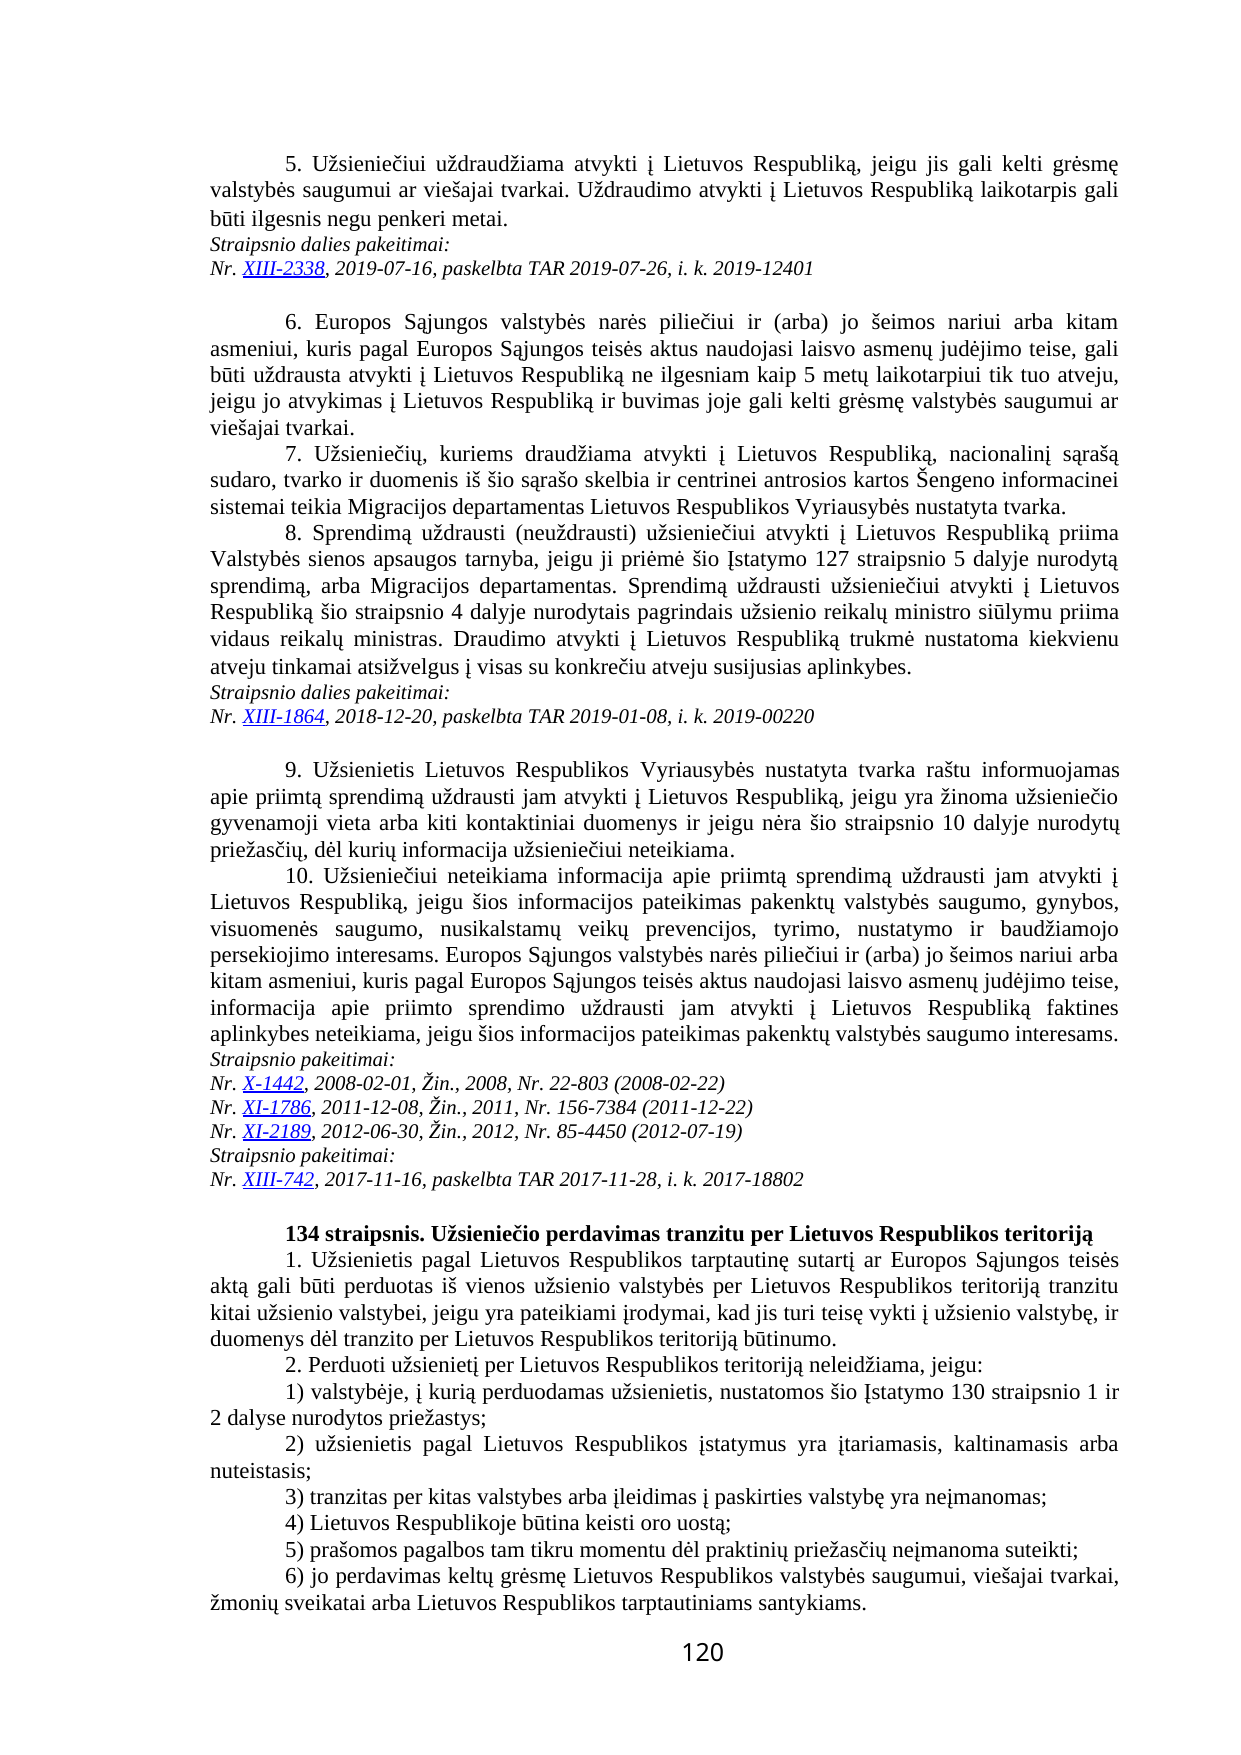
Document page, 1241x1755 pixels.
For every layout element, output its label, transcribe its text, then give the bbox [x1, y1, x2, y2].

text Nr. XIII-1864, 2018-12-20, paskelbta TAR 2019-01-08, i. k. 2019-00220 [210, 704, 1120, 728]
text Straipsnio pakeitimai: [210, 1143, 1120, 1167]
text 9. Užsienietis Lietuvos Respublikos Vyriausybės nustatyta tvarka raštu informuojamas apie priimtą sprendimą uždrausti jam atvykti į Lietuvos Respubliką, jeigu yra žinoma užsieniečio gyvenamoji vieta arba kiti kontaktiniai duomenys ir jeigu nėra šio straipsnio 10 dalyje nurodytų priežasčių, dėl kurių informacija užsieniečiui neteikiama. [210, 757, 1120, 862]
text Nr. XI-1786, 2011-12-08, Žin., 2011, Nr. 156-7384 (2011-12-22) [210, 1094, 1120, 1119]
text 134 straipsnis. Užsieniečio perdavimas tranzitu per Lietuvos Respublikos teritoriją [285, 1219, 1120, 1246]
text Straipsnio dalies pakeitimai: [210, 231, 1120, 256]
text Nr. X-1442, 2008-02-01, Žin., 2008, Nr. 22-803 (2008-02-22) [210, 1071, 1120, 1094]
text 6. Europos Sąjungos valstybės narės piliečiui ir (arba) jo šeimos nariui arba kitam asmeniui, kuris pagal Europos Sąjungos teisės aktus naudojasi laisvo asmenų judėjimo teise, gali būti uždrausta atvykti į Lietuvos Respubliką ne ilgesniam kaip 5 metų laikotarpiui tik tuo atveju, jeigu jo atvykimas į Lietuvos Respubliką ir buvimas joje gali kelti grėsmę valstybės saugumui ar viešajai tvarkai. [210, 308, 1120, 440]
text 5) prašomos pagalbos tam tikru momentu dėl praktinių priežasčių neįmanoma suteikti; [210, 1536, 1120, 1562]
text 2) užsienietis pagal Lietuvos Respublikos įstatymus yra įtariamasis, kaltinamasis arba nuteistasis; [210, 1430, 1120, 1483]
text 8. Sprendimą uždrausti (neuždrausti) užsieniečiui atvykti į Lietuvos Respubliką priima Valstybės sienos apsaugos tarnyba, jeigu ji priėmė šio Įstatymo 127 straipsnio 5 dalyje nurodytą sprendimą, arba Migracijos departamentas. Sprendimą uždrausti užsieniečiui atvykti į Lietuvos Respubliką šio straipsnio 4 dalyje nurodytais pagrindais užsienio reikalų ministro siūlymu priima vidaus reikalų ministras. Draudimo atvykti į Lietuvos Respubliką trukmė nustatoma kiekvienu atveju tinkamai atsižvelgus į visas su konkrečiu atveju susijusias aplinkybes. [210, 519, 1120, 680]
text Nr. XI-2189, 2012-06-30, Žin., 2012, Nr. 85-4450 (2012-07-19) [210, 1119, 1120, 1143]
text 2. Perduoti užsienietį per Lietuvos Respublikos teritoriją neleidžiama, jeigu: [210, 1351, 1120, 1378]
text 3) tranzitas per kitas valstybes arba įleidimas į paskirties valstybę yra neįmanomas; [210, 1483, 1120, 1509]
text 10. Užsieniečiui neteikiama informacija apie priimtą sprendimą uždrausti jam atvykti į Lietuvos Respubliką, jeigu šios informacijos pateikimas pakenktų valstybės saugumo, gynybos, visuomenės saugumo, nusikalstamų veikų prevencijos, tyrimo, nustatymo ir baudžiamojo persekiojimo interesams. Europos Sąjungos valstybės narės piliečiui ir (arba) jo šeimos nariui arba kitam asmeniui, kuris pagal Europos Sąjungos teisės aktus naudojasi laisvo asmenų judėjimo teise, informacija apie priimto sprendimo uždrausti jam atvykti į Lietuvos Respubliką faktines aplinkybes neteikiama, jeigu šios informacijos pateikimas pakenktų valstybės saugumo interesams. [210, 862, 1120, 1046]
text 5. Užsieniečiui uždraudžiama atvykti į Lietuvos Respubliką, jeigu jis gali kelti grėsmę valstybės saugumui ar viešajai tvarkai. Uždraudimo atvykti į Lietuvos Respubliką laikotarpis gali būti ilgesnis negu penkeri metai. [210, 150, 1120, 231]
text 6) jo perdavimas keltų grėsmę Lietuvos Respublikos valstybės saugumui, viešajai tvarkai, žmonių sveikatai arba Lietuvos Respublikos tarptautiniams santykiams. [210, 1562, 1120, 1615]
text Straipsnio dalies pakeitimai: [210, 680, 1120, 704]
text 1) valstybėje, į kurią perduodamas užsienietis, nustatomos šio Įstatymo 130 straipsnio 1 ir 2 dalyse nurodytos priežastys; [210, 1378, 1120, 1430]
text Nr. XIII-742, 2017-11-16, paskelbta TAR 2017-11-28, i. k. 2017-18802 [210, 1167, 1120, 1191]
text 4) Lietuvos Respublikoje būtina keisti oro uostą; [210, 1509, 1120, 1536]
text Straipsnio pakeitimai: [210, 1046, 1120, 1071]
text 7. Užsieniečių, kuriems draudžiama atvykti į Lietuvos Respubliką, nacionalinį sąrašą sudaro, tvarko ir duomenis iš šio sąrašo skelbia ir centrinei antrosios kartos Šengeno informacinei sistemai teikia Migracijos departamentas Lietuvos Respublikos Vyriausybės nustatyta tvarka. [210, 440, 1120, 519]
text Nr. XIII-2338, 2019-07-16, paskelbta TAR 2019-07-26, i. k. 2019-12401 [210, 256, 1120, 279]
text 1. Užsienietis pagal Lietuvos Respublikos tarptautinę sutartį ar Europos Sąjungos teisės aktą gali būti perduotas iš vienos užsienio valstybės per Lietuvos Respublikos teritoriją tranzitu kitai užsienio valstybei, jeigu yra pateikiami įrodymai, kad jis turi teisę vykti į užsienio valstybę, ir duomenys dėl tranzito per Lietuvos Respublikos teritoriją būtinumo. [210, 1246, 1120, 1351]
